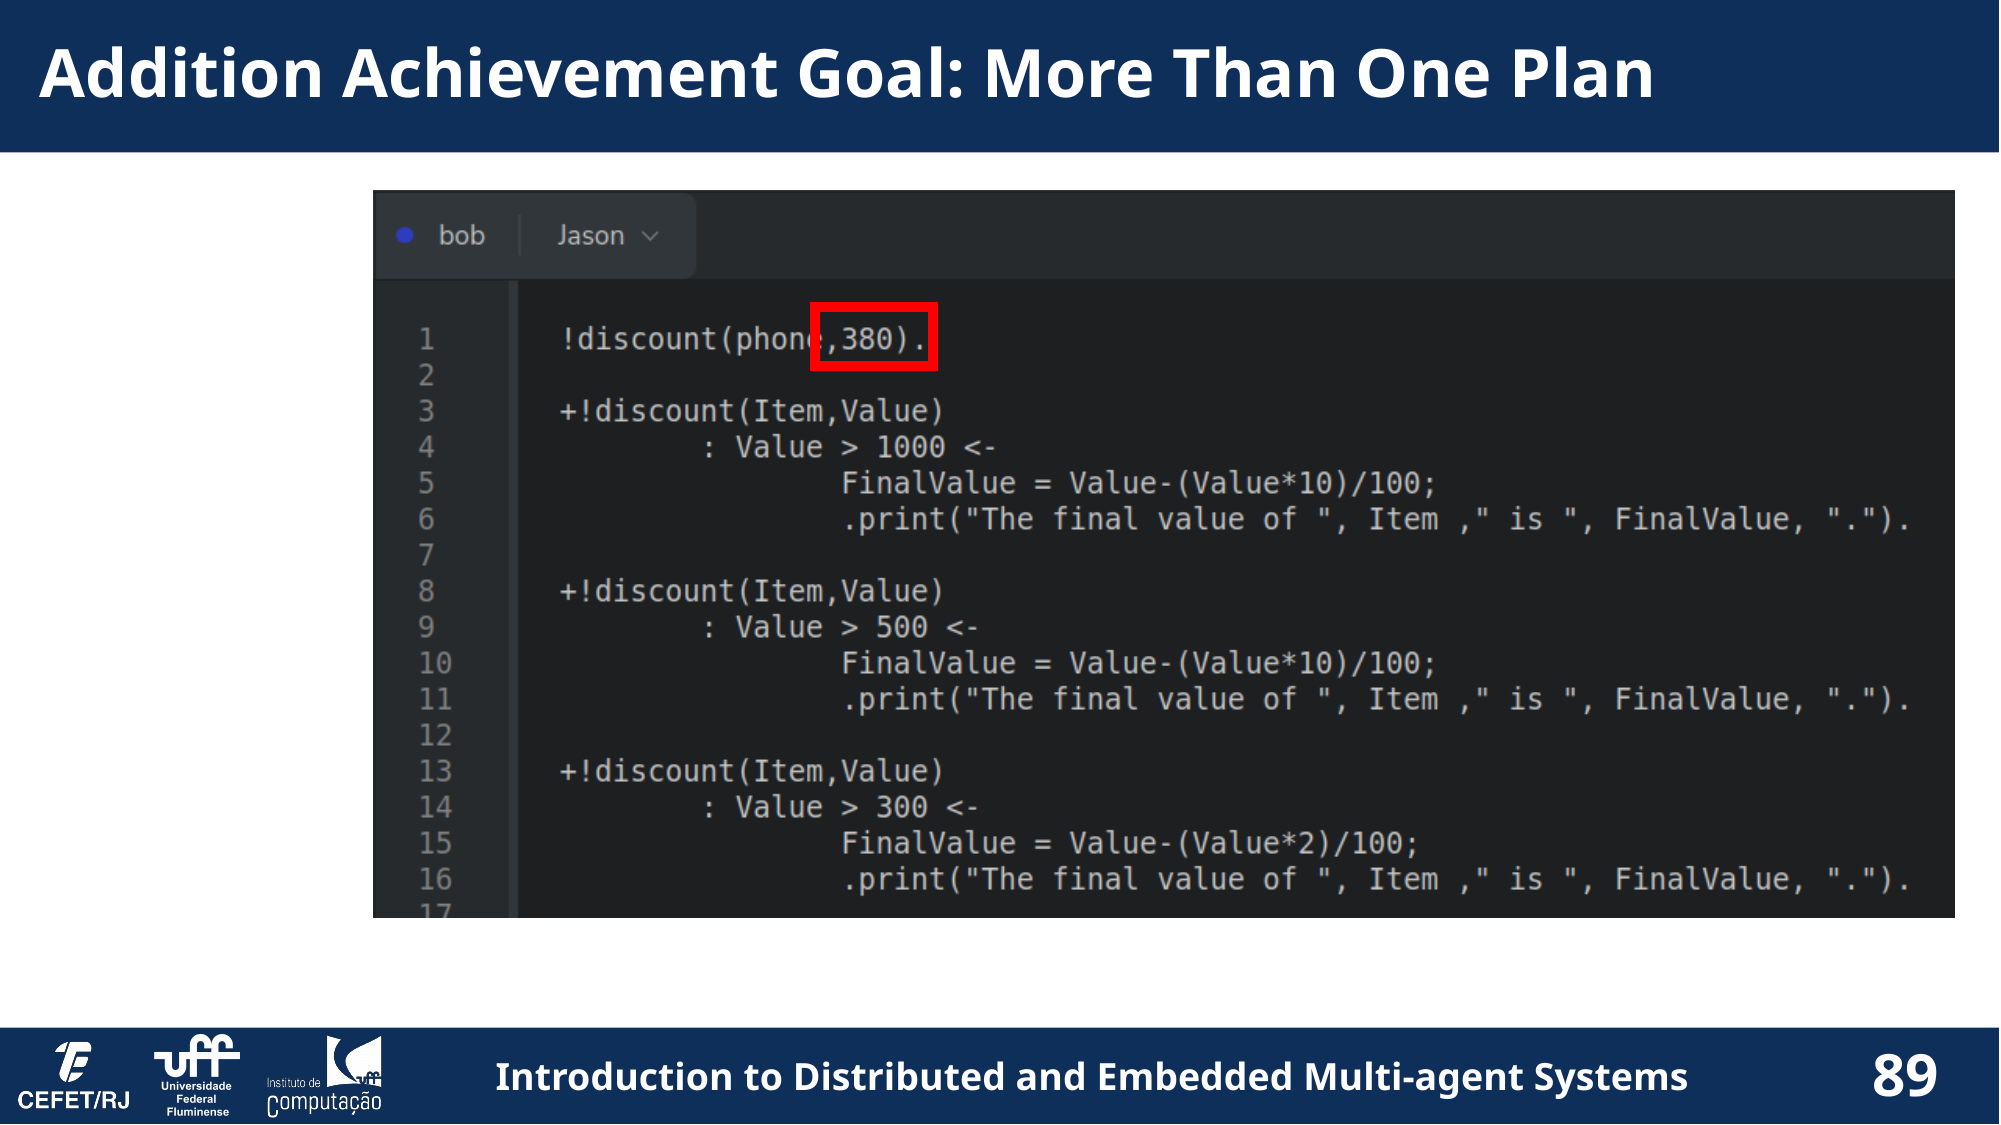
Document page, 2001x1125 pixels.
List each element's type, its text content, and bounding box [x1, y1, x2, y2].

picture [18, 1021, 129, 1125]
picture [265, 1033, 383, 1118]
picture [373, 190, 1955, 918]
picture [153, 1033, 241, 1121]
text_box Addition Achievement Goal: More Than One Plan [25, 23, 1999, 119]
